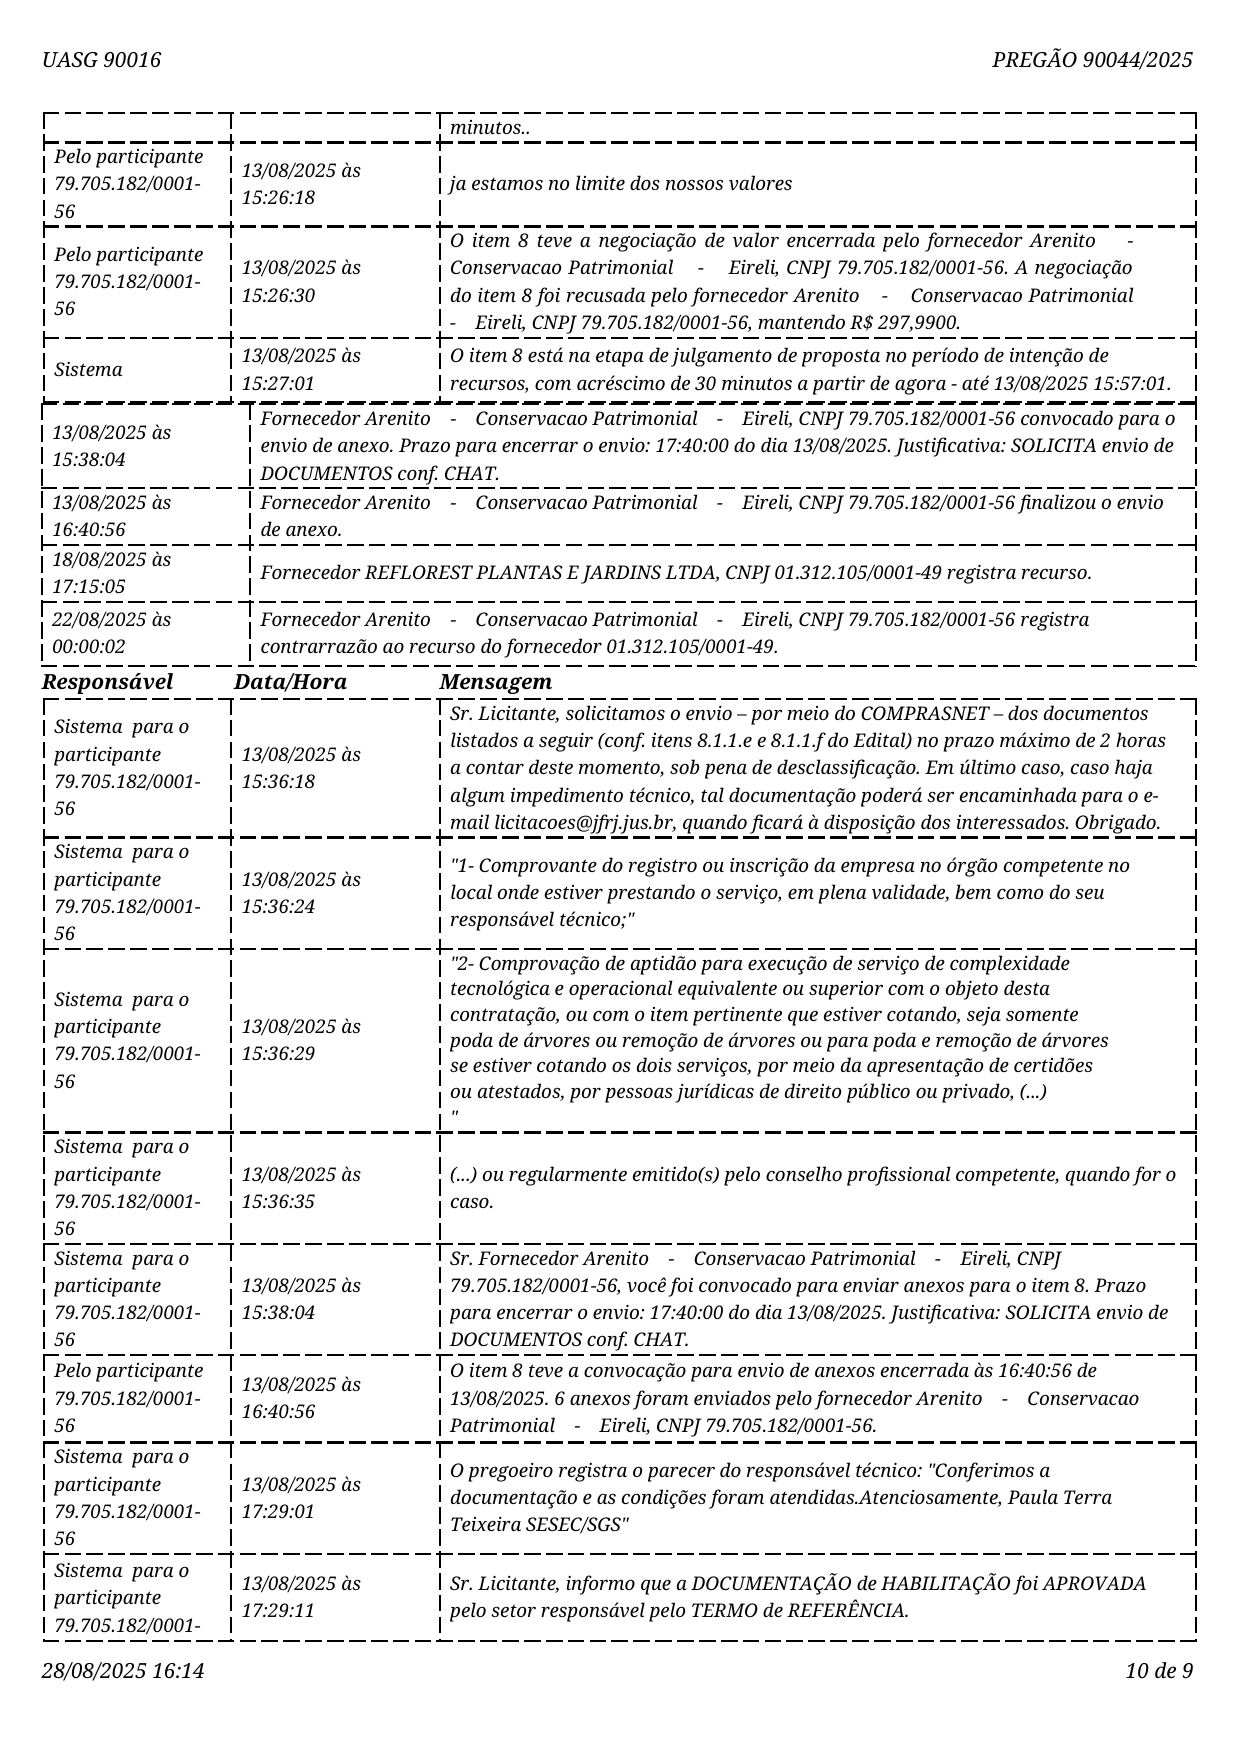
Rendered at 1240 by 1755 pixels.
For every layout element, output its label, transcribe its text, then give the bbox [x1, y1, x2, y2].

table_cell [231, 112, 439, 141]
table_cell Sistema para o participante 79.705.182/0001-56 [44, 948, 231, 1131]
table_cell Sistema para o participante 79.705.182/0001-56 [44, 836, 231, 948]
table_cell Sistema para o participante 79.705.182/0001- [44, 1553, 231, 1640]
table_cell ja estamos no limite dos nossos valores [440, 141, 1196, 225]
table_cell Sistema para o participante 79.705.182/0001-56 [44, 1131, 231, 1243]
table_cell Sistema para o participante 79.705.182/0001-56 [44, 1243, 231, 1354]
table_cell 13/08/2025 às 16:40:56 [42, 487, 250, 544]
table_cell O item 8 teve a negociação de valor encerrada pelo fornecedor Arenito - Conservacao Patrimonial - Eireli, CNPJ 79.705.182/0001-56. A negociação do item 8 foi recusada pelo fornecedor Arenito - Conservacao Patrimonial - Eireli, CNPJ 79.705.182/0001-56, mantendo R$ 297,9900. [440, 225, 1196, 337]
table_cell 13/08/2025 às 15:26:18 [231, 141, 439, 225]
table_cell Sr. Licitante, informo que a DOCUMENTAÇÃO de HABILITAÇÃO foi APROVADA pelo setor responsável pelo TERMO de REFERÊNCIA. [440, 1553, 1196, 1640]
table_cell Fornecedor Arenito - Conservacao Patrimonial - Eireli, CNPJ 79.705.182/0001-56 finalizou o envio de anexo. [250, 487, 1196, 544]
table_cell "1- Comprovante do registro ou inscrição da empresa no órgão competente no local onde estiver prestando o serviço, em plena validade, bem como do seu responsável técnico;" [440, 836, 1196, 948]
table_cell (...) ou regularmente emitido(s) pelo conselho profissional competente, quando for o caso. [440, 1131, 1196, 1243]
table_cell 13/08/2025 às 15:27:01 [231, 337, 439, 401]
table_header Sistema para o participante 79.705.182/0001-56 [44, 698, 231, 836]
table_cell Sistema [44, 337, 231, 401]
table_header 13/08/2025 às 15:38:04 [42, 403, 250, 487]
table_cell 13/08/2025 às 16:40:56 [231, 1354, 439, 1441]
table_cell Pelo participante 79.705.182/0001-56 [44, 225, 231, 337]
table_cell 13/08/2025 às 15:36:35 [231, 1131, 439, 1243]
table_cell Pelo participante 79.705.182/0001-56 [44, 1354, 231, 1441]
table_cell 13/08/2025 às 15:36:24 [231, 836, 439, 948]
table_cell "2- Comprovação de aptidão para execução de serviço de complexidade tecnológica e operacional equivalente ou superior com o objeto desta contratação, ou com o item pertinente que estiver cotando, seja somente poda de árvores ou remoção de árvores ou para poda e remoção de árvores se estiver cotando os dois serviços, por meio da apresentação de certidões ou atestados, por pessoas jurídicas de direito público ou privado, (...) " [440, 948, 1196, 1131]
table_cell 13/08/2025 às 15:36:29 [231, 948, 439, 1131]
table_header Fornecedor Arenito - Conservacao Patrimonial - Eireli, CNPJ 79.705.182/0001-56 convocado para o envio de anexo. Prazo para encerrar o envio: 17:40:00 do dia 13/08/2025. Justificativa: SOLICITA envio de DOCUMENTOS conf. CHAT. [250, 403, 1196, 487]
table_cell 22/08/2025 às 00:00:02 [42, 601, 250, 665]
table_cell minutos.. [440, 112, 1196, 141]
table_header 13/08/2025 às 15:36:18 [231, 698, 439, 836]
table_cell Pelo participante 79.705.182/0001-56 [44, 141, 231, 225]
table_cell 13/08/2025 às 17:29:01 [231, 1441, 439, 1553]
table_cell Sr. Fornecedor Arenito - Conservacao Patrimonial - Eireli, CNPJ 79.705.182/0001-56, você foi convocado para enviar anexos para o item 8. Prazo para encerrar o envio: 17:40:00 do dia 13/08/2025. Justificativa: SOLICITA envio de DOCUMENTOS conf. CHAT. [440, 1243, 1196, 1354]
table_cell [44, 112, 231, 141]
table_cell 13/08/2025 às 15:26:30 [231, 225, 439, 337]
table_cell 18/08/2025 às 17:15:05 [42, 544, 250, 601]
table_cell Fornecedor REFLOREST PLANTAS E JARDINS LTDA, CNPJ 01.312.105/0001-49 registra recurso. [250, 544, 1196, 601]
table_cell 13/08/2025 às 15:38:04 [231, 1243, 439, 1354]
table_cell O item 8 teve a convocação para envio de anexos encerrada às 16:40:56 de 13/08/2025. 6 anexos foram enviados pelo fornecedor Arenito - Conservacao Patrimonial - Eireli, CNPJ 79.705.182/0001-56. [440, 1354, 1196, 1441]
table_cell O pregoeiro registra o parecer do responsável técnico: "Conferimos a documentação e as condições foram atendidas.Atenciosamente, Paula Terra Teixeira SESEC/SGS" [440, 1441, 1196, 1553]
text Responsável Data/Hora Mensagem [42, 667, 1196, 696]
table_cell O item 8 está na etapa de julgamento de proposta no período de intenção de recursos, com acréscimo de 30 minutos a partir de agora - até 13/08/2025 15:57:01. [440, 337, 1196, 401]
table_cell 13/08/2025 às 17:29:11 [231, 1553, 439, 1640]
table_cell Fornecedor Arenito - Conservacao Patrimonial - Eireli, CNPJ 79.705.182/0001-56 registra contrarrazão ao recurso do fornecedor 01.312.105/0001-49. [250, 601, 1196, 665]
table_header Sr. Licitante, solicitamos o envio – por meio do COMPRASNET – dos documentos listados a seguir (conf. itens 8.1.1.e e 8.1.1.f do Edital) no prazo máximo de 2 horas a contar deste momento, sob pena de desclassificação. Em último caso, caso haja algum impedimento técnico, tal documentação poderá ser encaminhada para o e-mail licitacoes@jfrj.jus.br, quando ficará à disposição dos interessados. Obrigado. [440, 698, 1196, 836]
table_cell Sistema para o participante 79.705.182/0001-56 [44, 1441, 231, 1553]
